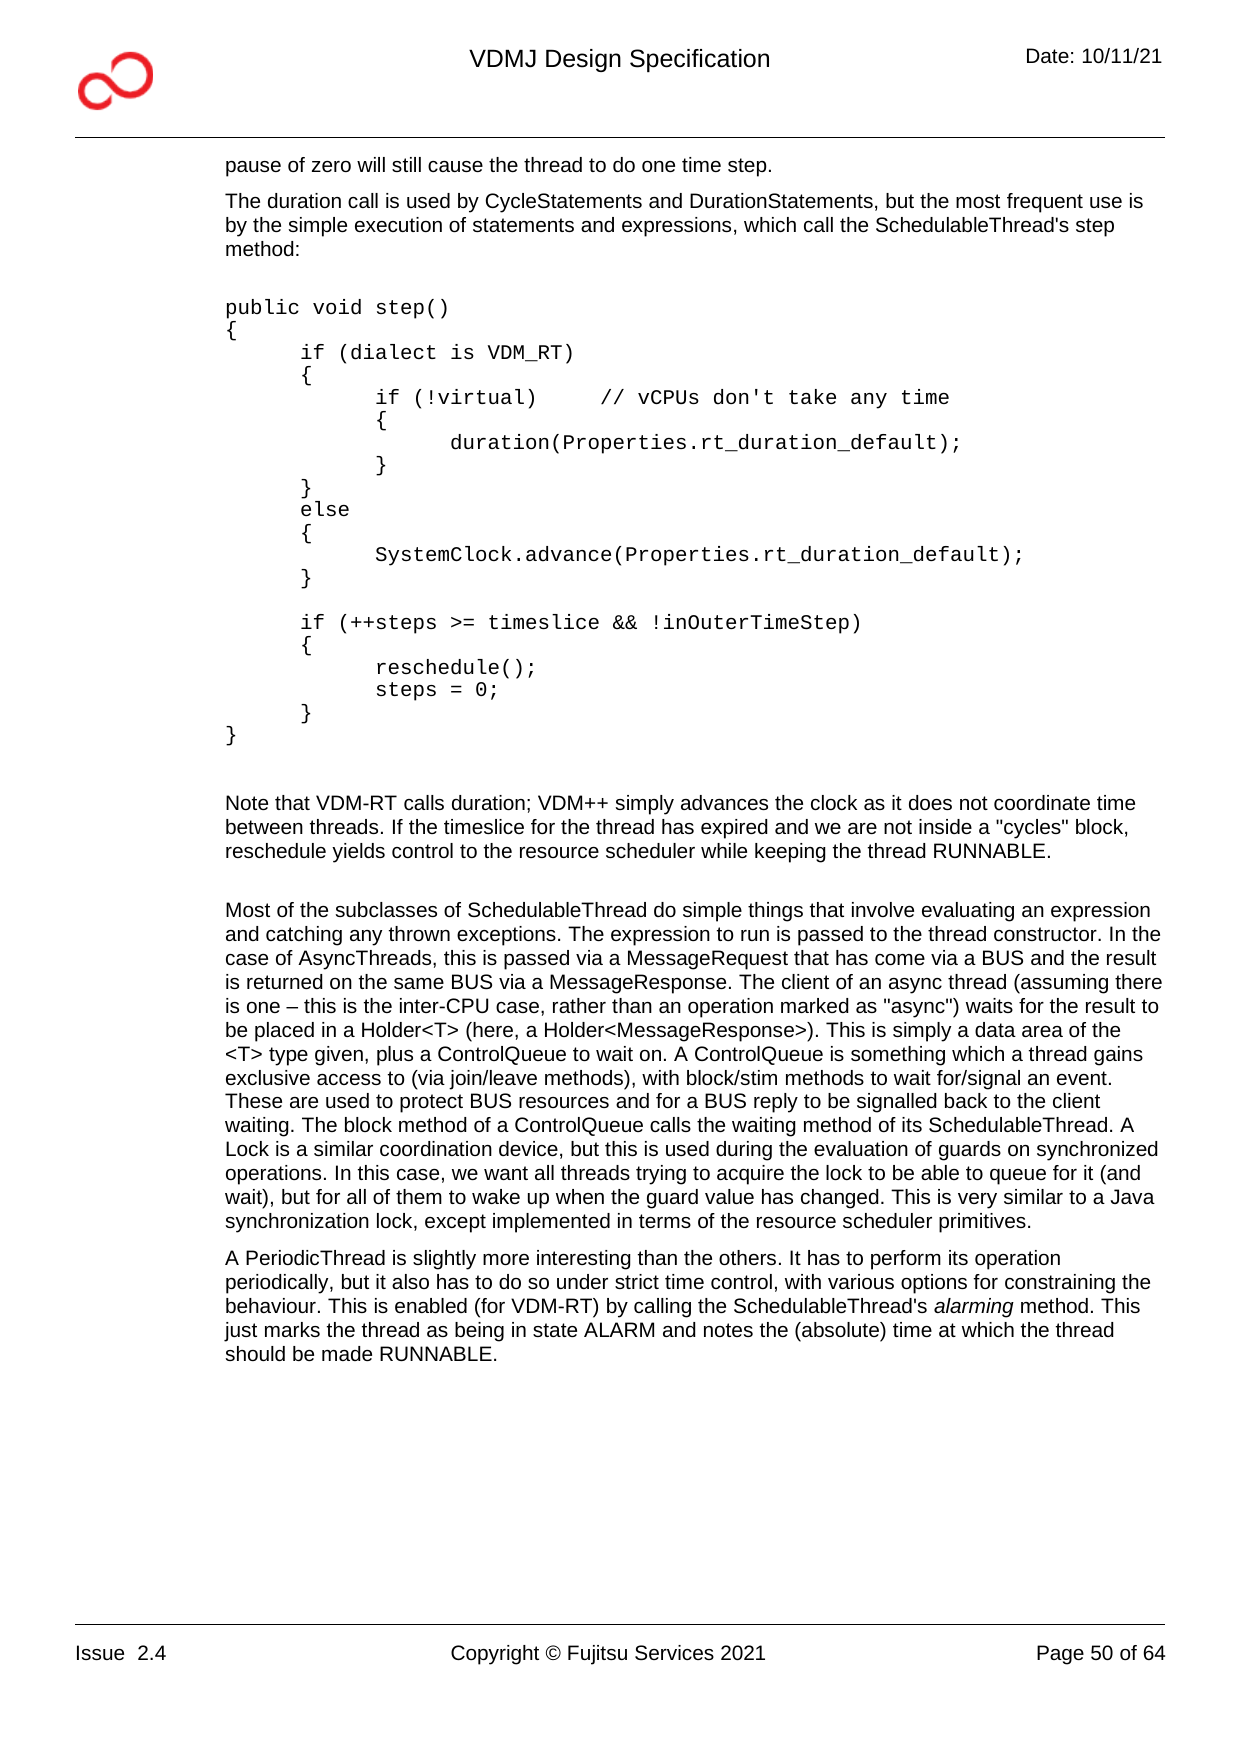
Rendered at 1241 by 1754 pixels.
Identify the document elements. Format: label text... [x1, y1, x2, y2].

text } [225, 454, 1165, 476]
text SystemClock.advance(Properties.rt_duration_default); [225, 544, 1165, 566]
text pause of zero will still cause the thread to do one time step. [225, 153, 1165, 177]
text { [225, 319, 1165, 341]
text { [225, 364, 1165, 386]
text { [225, 409, 1165, 431]
text A PeriodicThread is slightly more interesting than the others. It has to perform its operation periodically, but it also has to do so under strict time control, with various options for constraining the behaviour. This is enabled (for VDM-RT) by calling the SchedulableThread's alarming method. This just marks the thread as being in state ALARM and notes the (absolute) time at which the thread should be made RUNNABLE. [225, 1246, 1165, 1366]
text { [225, 521, 1165, 544]
text Note that VDM-RT calls duration; VDM++ simply advances the clock as it does not coordinate time between threads. If the timeslice for the thread has expired and we are not inside a "cycles" block, reschedule yields control to the resource scheduler while keeping the thread RUNNABLE. [225, 791, 1165, 863]
picture [78, 44, 153, 120]
text } [225, 566, 1165, 589]
text duration(Properties.rt_duration_default); [225, 431, 1165, 454]
text { [225, 634, 1165, 656]
text else [225, 499, 1165, 521]
text if (++steps >= timeslice && !inOuterTimeStep) [225, 611, 1165, 634]
text The duration call is used by CycleStatements and DurationStatements, but the most frequent use is by the simple execution of statements and expressions, which call the SchedulableThread's step method: [225, 189, 1165, 261]
text reschedule(); [225, 656, 1165, 679]
text public void step() [225, 296, 1165, 319]
text if (dialect is VDM_RT) [225, 341, 1165, 364]
text steps = 0; [225, 679, 1165, 701]
text } [225, 476, 1165, 499]
text } [225, 701, 1165, 724]
text if (!virtual) // vCPUs don't take any time [225, 386, 1165, 409]
text Most of the subclasses of SchedulableThread do simple things that involve evaluating an expression and catching any thrown exceptions. The expression to run is passed to the thread constructor. In the case of AsyncThreads, this is passed via a MessageRequest that has come via a BUS and the result is returned on the same BUS via a MessageResponse. The client of an async thread (assuming there is one – this is the inter-CPU case, rather than an operation marked as "async") waits for the result to be placed in a Holder<T> (here, a Holder<MessageResponse>). This is simply a data area of the <T> type given, plus a ControlQueue to wait on. A ControlQueue is something which a thread gains exclusive access to (via join/leave methods), with block/stim methods to wait for/signal an event. These are used to protect BUS resources and for a BUS reply to be signalled back to the client waiting. The block method of a ControlQueue calls the waiting method of its SchedulableThread. A Lock is a similar coordination device, but this is used during the evaluation of guards on synchronized operations. In this case, we want all threads trying to acquire the lock to be able to queue for it (and wait), but for all of them to wake up when the guard value has changed. This is very similar to a Java synchronization lock, except implemented in terms of the resource scheduler primitives. [225, 898, 1165, 1233]
text } [225, 724, 1165, 746]
